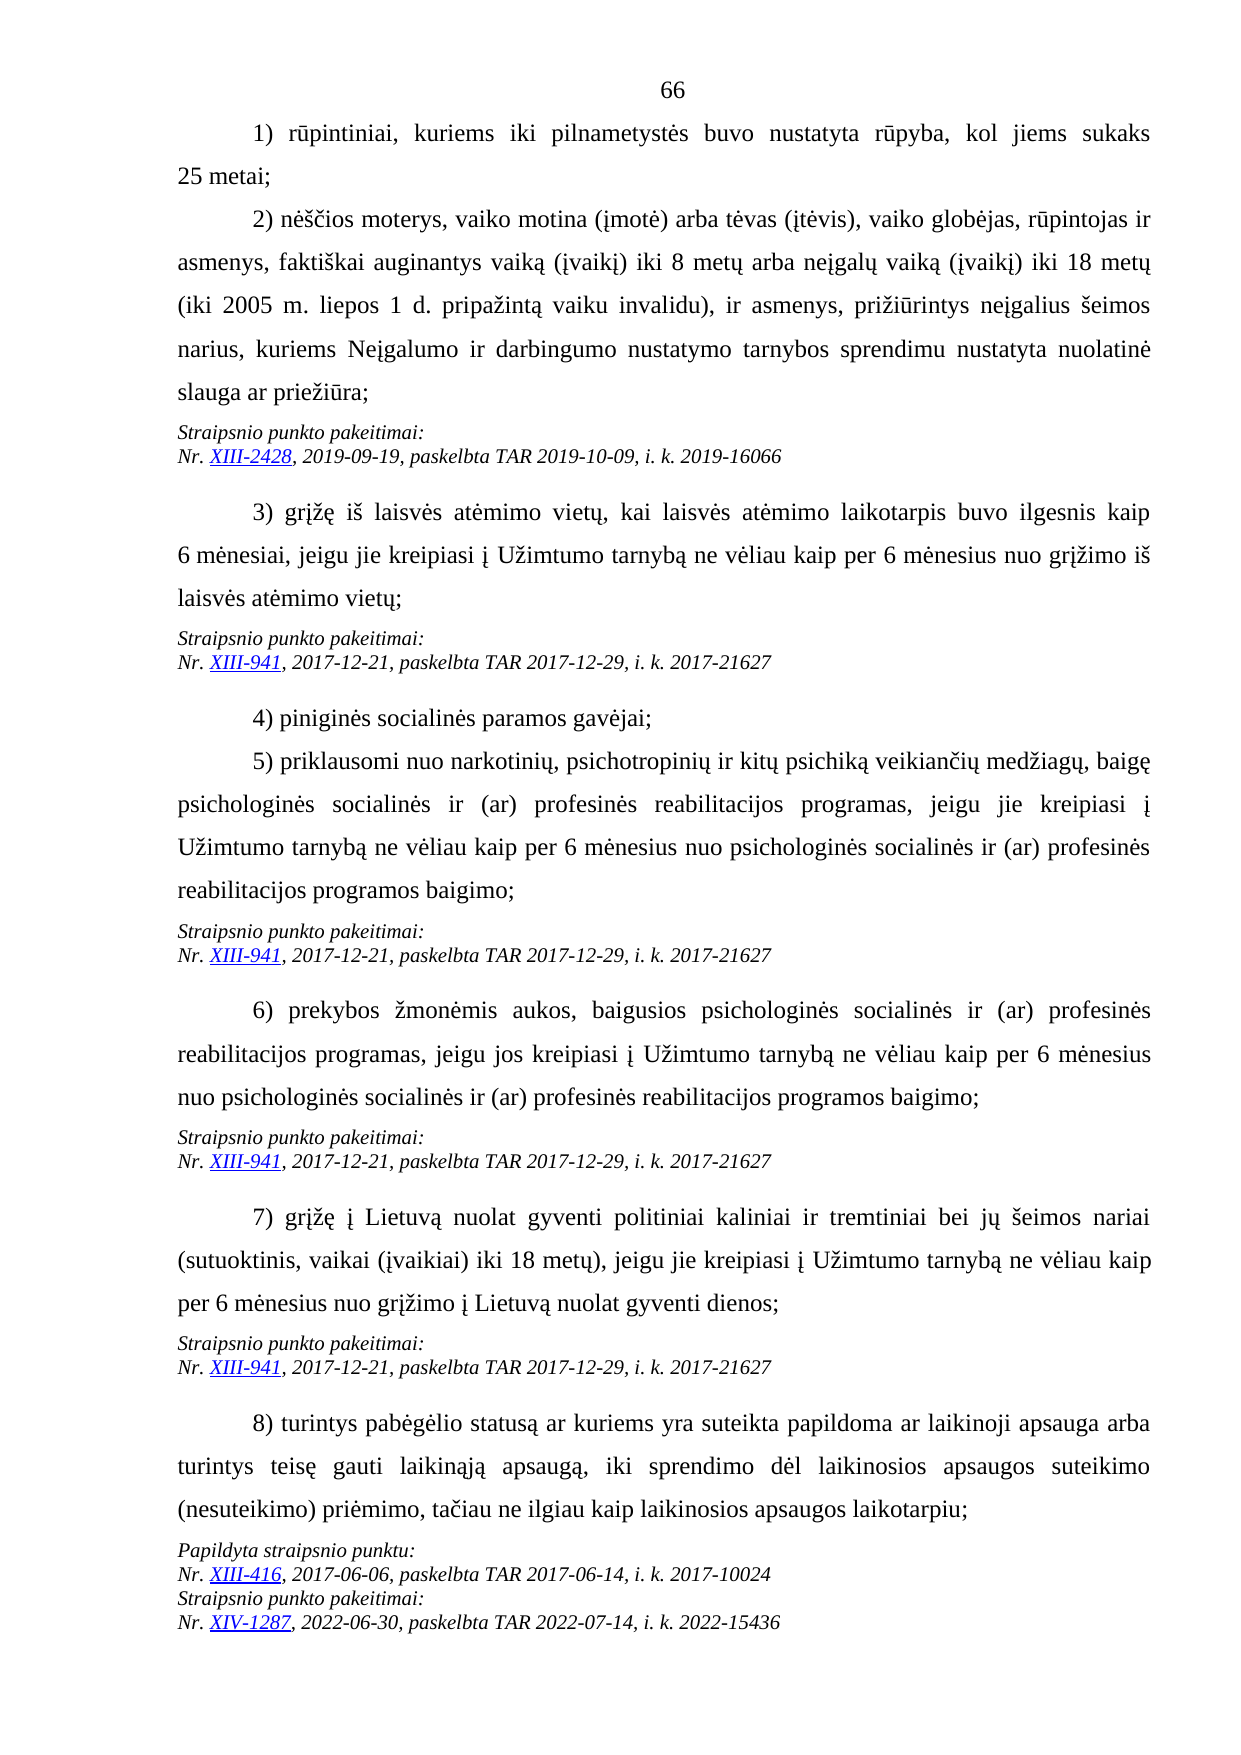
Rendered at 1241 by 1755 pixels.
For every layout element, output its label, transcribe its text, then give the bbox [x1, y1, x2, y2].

text Nr. XIII-941, 2017-12-21, paskelbta TAR 2017-12-29, i. k. 2017-21627 [177, 1149, 1152, 1173]
text Nr. XIII-941, 2017-12-21, paskelbta TAR 2017-12-29, i. k. 2017-21627 [177, 1355, 1152, 1379]
text 2) nėščios moterys, vaiko motina (įmotė) arba tėvas (įtėvis), vaiko globėjas, rūpintojas ir asmenys, faktiškai auginantys vaiką (įvaikį) iki 8 metų arba neįgalų vaiką (įvaikį) iki 18 metų (iki 2005 m. liepos 1 d. pripažintą vaiku invalidu), ir asmenys, prižiūrintys neįgalius šeimos narius, kuriems Neįgalumo ir darbingumo nustatymo tarnybos sprendimu nustatyta nuolatinė slauga ar priežiūra; [177, 204, 1152, 406]
text 4) piniginės socialinės paramos gavėjai; [177, 703, 1152, 732]
text Straipsnio punkto pakeitimai: [177, 1125, 1152, 1149]
text 6) prekybos žmonėmis aukos, baigusios psichologinės socialinės ir (ar) profesinės reabilitacijos programas, jeigu jos kreipiasi į Užimtumo tarnybą ne vėliau kaip per 6 mėnesius nuo psichologinės socialinės ir (ar) profesinės reabilitacijos programos baigimo; [177, 996, 1152, 1111]
text 1) rūpintiniai, kuriems iki pilnametystės buvo nustatyta rūpyba, kol jiems sukaks 25 metai; [177, 118, 1152, 190]
text Nr. XIII-941, 2017-12-21, paskelbta TAR 2017-12-29, i. k. 2017-21627 [177, 943, 1152, 967]
text Papildyta straipsnio punktu: [177, 1537, 1152, 1562]
text 7) grįžę į Lietuvą nuolat gyventi politiniai kaliniai ir tremtiniai bei jų šeimos nariai (sutuoktinis, vaikai (įvaikiai) iki 18 metų), jeigu jie kreipiasi į Užimtumo tarnybą ne vėliau kaip per 6 mėnesius nuo grįžimo į Lietuvą nuolat gyventi dienos; [177, 1202, 1152, 1317]
text Straipsnio punkto pakeitimai: [177, 420, 1152, 444]
text Straipsnio punkto pakeitimai: [177, 919, 1152, 943]
text Nr. XIII-941, 2017-12-21, paskelbta TAR 2017-12-29, i. k. 2017-21627 [177, 650, 1152, 674]
text Straipsnio punkto pakeitimai: [177, 1586, 1152, 1610]
text Straipsnio punkto pakeitimai: [177, 1331, 1152, 1355]
text 5) priklausomi nuo narkotinių, psichotropinių ir kitų psichiką veikiančių medžiagų, baigę psichologinės socialinės ir (ar) profesinės reabilitacijos programas, jeigu jie kreipiasi į Užimtumo tarnybą ne vėliau kaip per 6 mėnesius nuo psichologinės socialinės ir (ar) profesinės reabilitacijos programos baigimo; [177, 746, 1152, 904]
text Straipsnio punkto pakeitimai: [177, 626, 1152, 650]
text 8) turintys pabėgėlio statusą ar kuriems yra suteikta papildoma ar laikinoji apsauga arba turintys teisę gauti laikinąją apsaugą, iki sprendimo dėl laikinosios apsaugos suteikimo (nesuteikimo) priėmimo, tačiau ne ilgiau kaip laikinosios apsaugos laikotarpiu; [177, 1408, 1152, 1523]
text 3) grįžę iš laisvės atėmimo vietų, kai laisvės atėmimo laikotarpis buvo ilgesnis kaip 6 mėnesiai, jeigu jie kreipiasi į Užimtumo tarnybą ne vėliau kaip per 6 mėnesius nuo grįžimo iš laisvės atėmimo vietų; [177, 497, 1152, 612]
text Nr. XIV-1287, 2022-06-30, paskelbta TAR 2022-07-14, i. k. 2022-15436 [177, 1610, 1152, 1634]
text Nr. XIII-2428, 2019-09-19, paskelbta TAR 2019-10-09, i. k. 2019-16066 [177, 444, 1152, 468]
text Nr. XIII-416, 2017-06-06, paskelbta TAR 2017-06-14, i. k. 2017-10024 [177, 1562, 1152, 1586]
